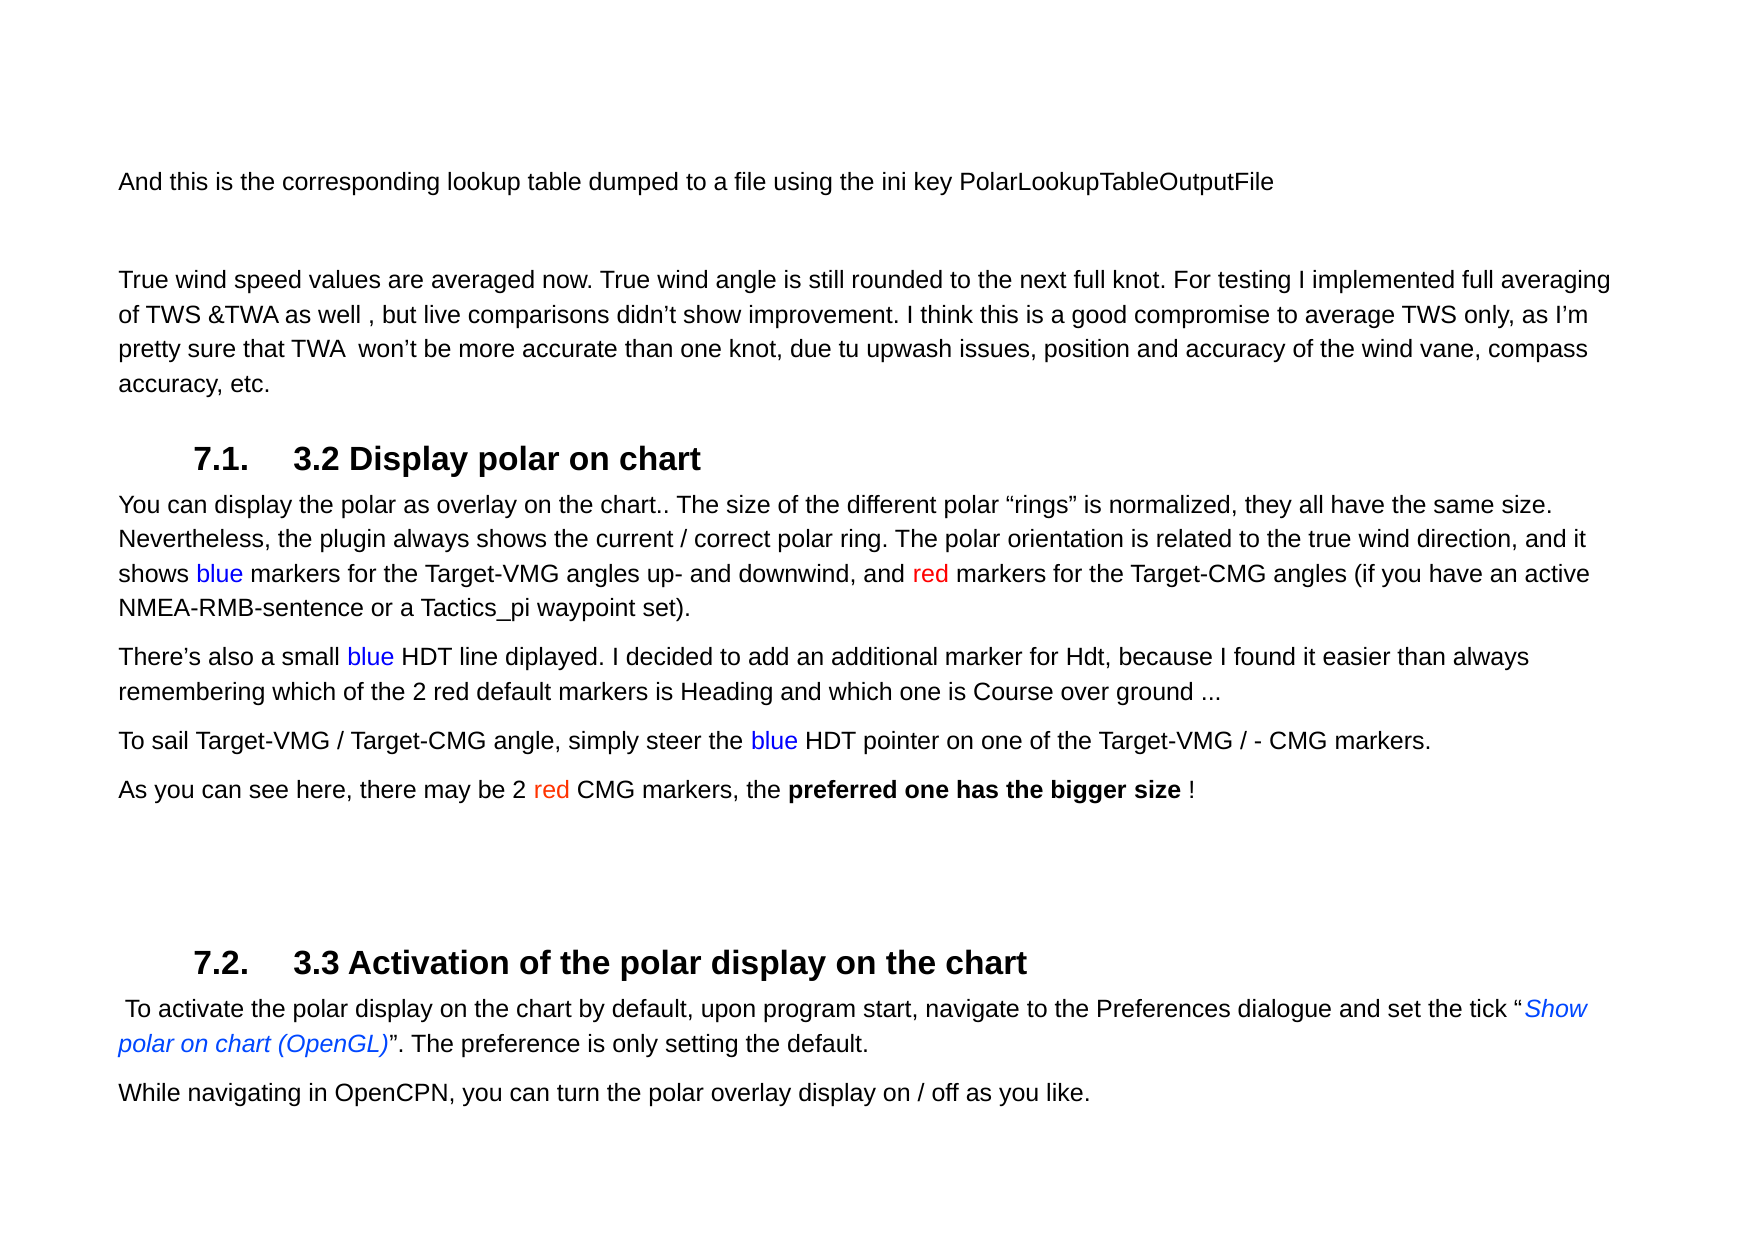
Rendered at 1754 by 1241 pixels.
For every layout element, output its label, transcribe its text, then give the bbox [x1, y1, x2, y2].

subtitle 3.3 Activation of the polar display on the chart [193, 943, 1636, 982]
text True wind speed values are averaged now. True wind angle is still rounded to the next full knot. For testing I implemented full averaging of TWS &TWA as well , but live comparisons didn’t show improvement. I think this is a good compromise to average TWS only, as I’m pretty sure that TWA won’t be more accurate than one knot, due tu upwash issues, position and accuracy of the wind vane, compass accuracy, etc. [118, 265, 1636, 397]
text While navigating in OpenCPN, you can turn the polar overlay display on / off as you like. [118, 1078, 1636, 1106]
text As you can see here, there may be 2 red CMG markers, the preferred one has the bigger size ! [118, 775, 1636, 804]
text And this is the corresponding lookup table dumped to a file using the ini key PolarLookupTableOutputFile [118, 167, 1636, 196]
subtitle 3.2 Display polar on chart [193, 439, 1636, 477]
text To sail Target-VMG / Target-CMG angle, simply steer the blue HDT pointer on one of the Target-VMG / - CMG markers. [118, 726, 1636, 754]
text There’s also a small blue HDT line diplayed. I decided to add an additional marker for Hdt, because I found it easier than always remembering which of the 2 red default markers is Heading and which one is Course over ground ... [118, 642, 1636, 706]
text You can display the polar as overlay on the chart.. The size of the different polar “rings” is normalized, they all have the same size. Nevertheless, the plugin always shows the current / correct polar ring. The polar orientation is related to the true wind direction, and it shows blue markers for the Target-VMG angles up- and downwind, and red markers for the Target-CMG angles (if you have an active NMEA-RMB-sentence or a Tactics_pi waypoint set). [118, 490, 1636, 622]
text To activate the polar display on the chart by default, upon program start, navigate to the Preferences dialogue and set the tick “Show polar on chart (OpenGL)”. The preference is only setting the default. [118, 994, 1636, 1057]
